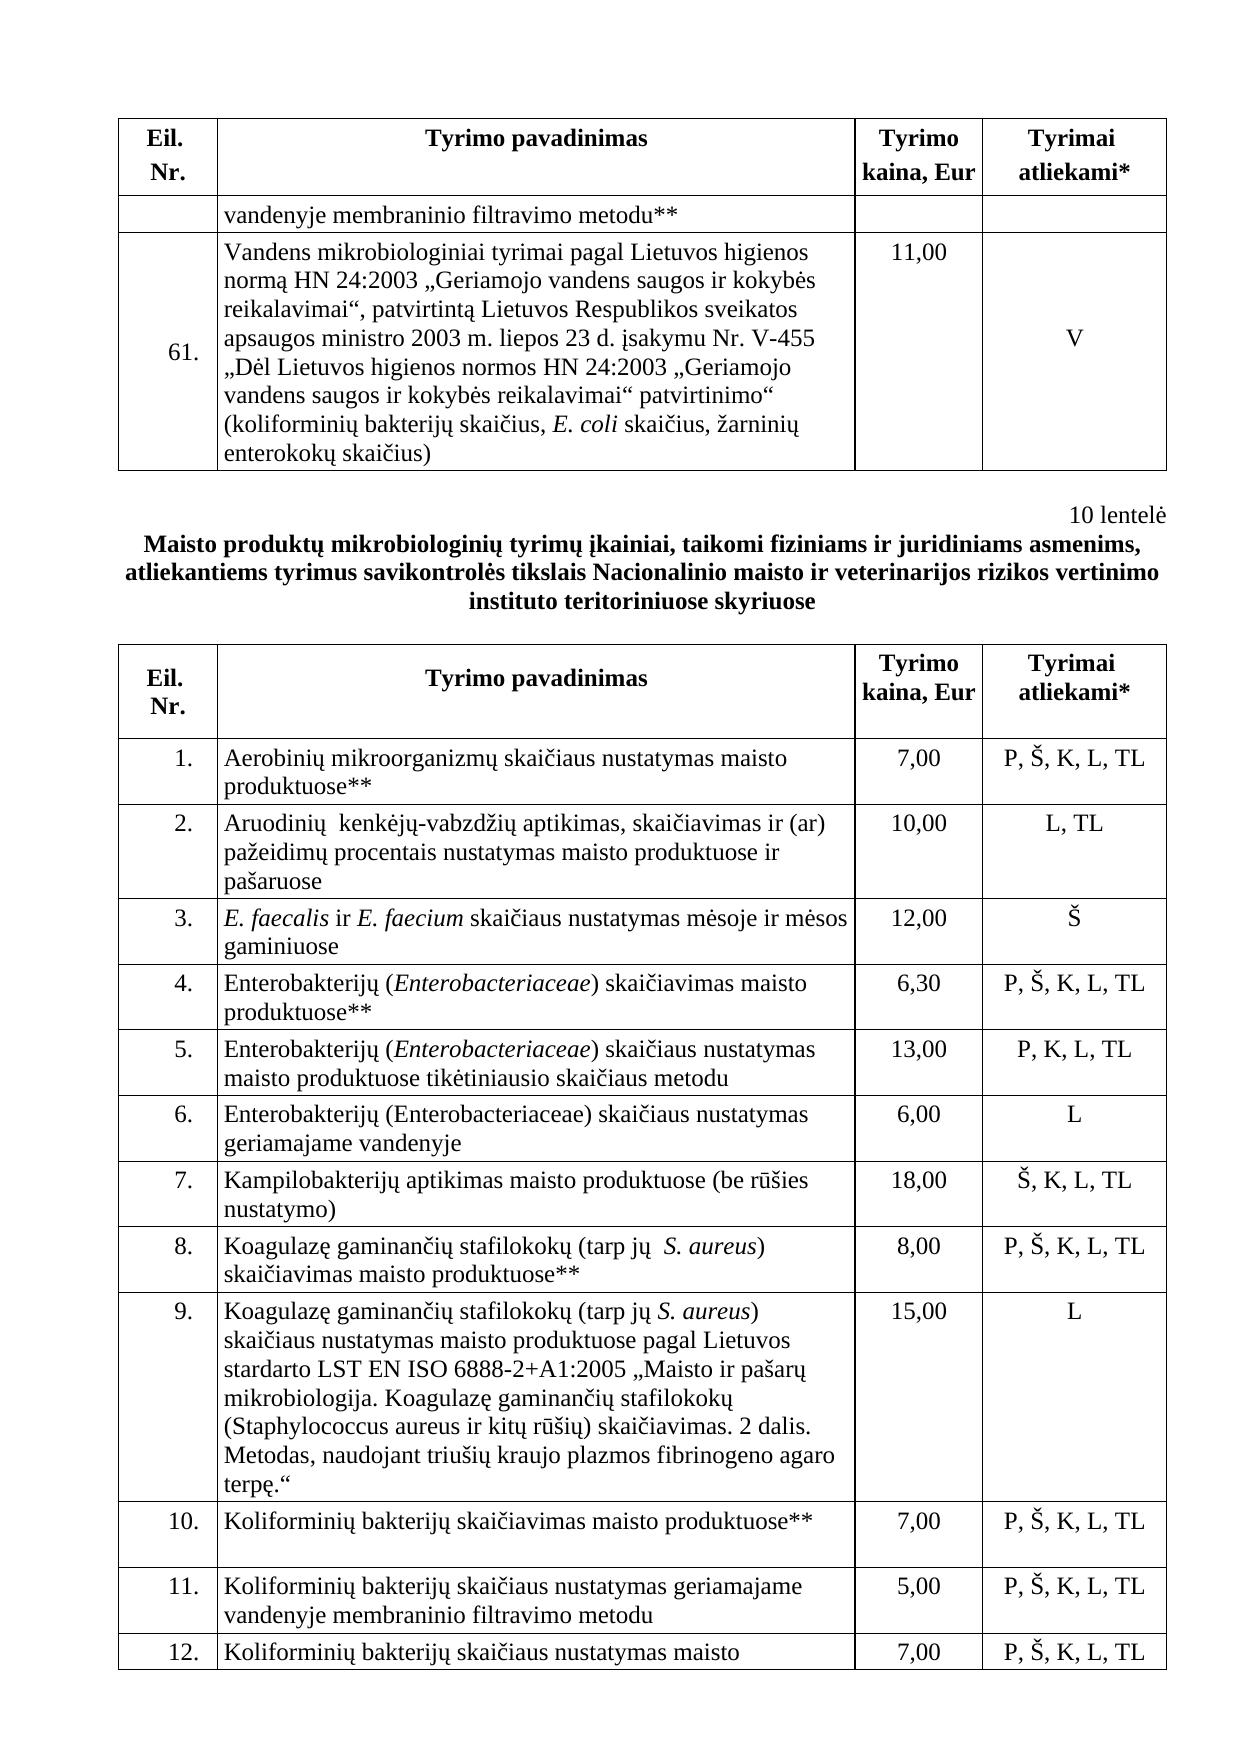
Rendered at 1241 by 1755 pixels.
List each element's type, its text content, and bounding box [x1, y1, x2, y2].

table_cell 13,00 [856, 1030, 982, 1095]
table_cell P, Š, K, L, TL [983, 1634, 1166, 1669]
table_cell Aerobinių mikroorganizmų skaičiaus nustatymas maisto produktuose** [218, 739, 854, 804]
table_cell Koagulazę gaminančių stafilokokų (tarp jų S. aureus) skaičiaus nustatymas maisto produktuose pagal Lietuvos stardarto LST EN ISO 6888-2+A1:2005 „Maisto ir pašarų mikrobiologija. Koagulazę gaminančių stafilokokų (Staphylococcus aureus ir kitų rūšių) skaičiavimas. 2 dalis. Metodas, naudojant triušių kraujo plazmos fibrinogeno agaro terpę.“ [218, 1293, 854, 1501]
table_cell 61. [119, 233, 217, 470]
table_cell 11. [119, 1568, 217, 1632]
table_header Eil. Nr. [119, 119, 217, 195]
table_header Tyrimai atliekami* [983, 119, 1166, 195]
table_cell Koagulazę gaminančių stafilokokų (tarp jų S. aureus) skaičiavimas maisto produktuose** [218, 1227, 854, 1292]
table_cell 7,00 [856, 1502, 982, 1567]
table_cell Koliforminių bakterijų skaičiavimas maisto produktuose** [218, 1502, 854, 1567]
table_cell P, Š, K, L, TL [983, 965, 1166, 1029]
table_cell P, Š, K, L, TL [983, 739, 1166, 804]
table_cell 12. [119, 1634, 217, 1669]
table_cell 18,00 [856, 1162, 982, 1226]
table_cell 9. [119, 1293, 217, 1501]
table_cell Kampilobakterijų aptikimas maisto produktuose (be rūšies nustatymo) [218, 1162, 854, 1226]
table_cell V [983, 233, 1166, 470]
table_cell Aruodinių kenkėjų-vabzdžių aptikimas, skaičiavimas ir (ar) pažeidimų procentais nustatymas maisto produktuose ir pašaruose [218, 805, 854, 898]
table_cell E. faecalis ir E. faecium skaičiaus nustatymas mėsoje ir mėsos gaminiuose [218, 899, 854, 964]
table_header Tyrimai atliekami* [983, 645, 1166, 738]
table_cell L, TL [983, 805, 1166, 898]
table_cell Enterobakterijų (Enterobacteriaceae) skaičiavimas maisto produktuose** [218, 965, 854, 1029]
table_cell 7. [119, 1162, 217, 1226]
table_cell L [983, 1096, 1166, 1161]
table_cell P, K, L, TL [983, 1030, 1166, 1095]
table_header Tyrimo kaina, Eur [856, 119, 982, 195]
table_cell Enterobakterijų (Enterobacteriaceae) skaičiaus nustatymas maisto produktuose tikėtiniausio skaičiaus metodu [218, 1030, 854, 1095]
table_cell 11,00 [856, 233, 982, 470]
table_cell Koliforminių bakterijų skaičiaus nustatymas maisto [218, 1634, 854, 1669]
table_cell Š [983, 899, 1166, 964]
table_cell P, Š, K, L, TL [983, 1502, 1166, 1567]
table_cell vandenyje membraninio filtravimo metodu** [218, 196, 854, 232]
table_cell 6,00 [856, 1096, 982, 1161]
table_cell 10. [119, 1502, 217, 1567]
table_header Tyrimo pavadinimas [218, 645, 854, 738]
table_cell Enterobakterijų (Enterobacteriaceae) skaičiaus nustatymas geriamajame vandenyje [218, 1096, 854, 1161]
table_header Tyrimo kaina, Eur [856, 645, 982, 738]
table_cell P, Š, K, L, TL [983, 1227, 1166, 1292]
table_cell [983, 196, 1166, 232]
table_cell Koliforminių bakterijų skaičiaus nustatymas geriamajame vandenyje membraninio filtravimo metodu [218, 1568, 854, 1632]
text 10 lentelė [118, 500, 1166, 529]
text Maisto produktų mikrobiologinių tyrimų įkainiai, taikomi fiziniams ir juridiniams asmenims, atliekantiems tyrimus savikontrolės tikslais Nacionalinio maisto ir veterinarijos rizikos vertinimo instituto teritoriniuose skyriuose [118, 529, 1166, 615]
table_cell 6. [119, 1096, 217, 1161]
table_cell 8,00 [856, 1227, 982, 1292]
table_cell P, Š, K, L, TL [983, 1568, 1166, 1632]
table_cell 8. [119, 1227, 217, 1292]
table_cell 2. [119, 805, 217, 898]
table_cell 6,30 [856, 965, 982, 1029]
table_cell 1. [119, 739, 217, 804]
table_cell 12,00 [856, 899, 982, 964]
table_header Eil. Nr. [119, 645, 217, 738]
table_cell Vandens mikrobiologiniai tyrimai pagal Lietuvos higienos normą HN 24:2003 „Geriamojo vandens saugos ir kokybės reikalavimai“, patvirtintą Lietuvos Respublikos sveikatos apsaugos ministro 2003 m. liepos 23 d. įsakymu Nr. V-455 „Dėl Lietuvos higienos normos HN 24:2003 „Geriamojo vandens saugos ir kokybės reikalavimai“ patvirtinimo“ (koliforminių bakterijų skaičius, E. coli skaičius, žarninių enterokokų skaičius) [218, 233, 854, 470]
table_cell 5. [119, 1030, 217, 1095]
table_cell L [983, 1293, 1166, 1501]
table_header Tyrimo pavadinimas [218, 119, 854, 195]
table_cell 10,00 [856, 805, 982, 898]
table_cell 5,00 [856, 1568, 982, 1632]
table_cell Š, K, L, TL [983, 1162, 1166, 1226]
table_cell 3. [119, 899, 217, 964]
table_cell 15,00 [856, 1293, 982, 1501]
table_cell [119, 196, 217, 232]
table_cell 7,00 [856, 739, 982, 804]
table_cell 7,00 [856, 1634, 982, 1669]
table_cell [856, 196, 982, 232]
table_cell 4. [119, 965, 217, 1029]
